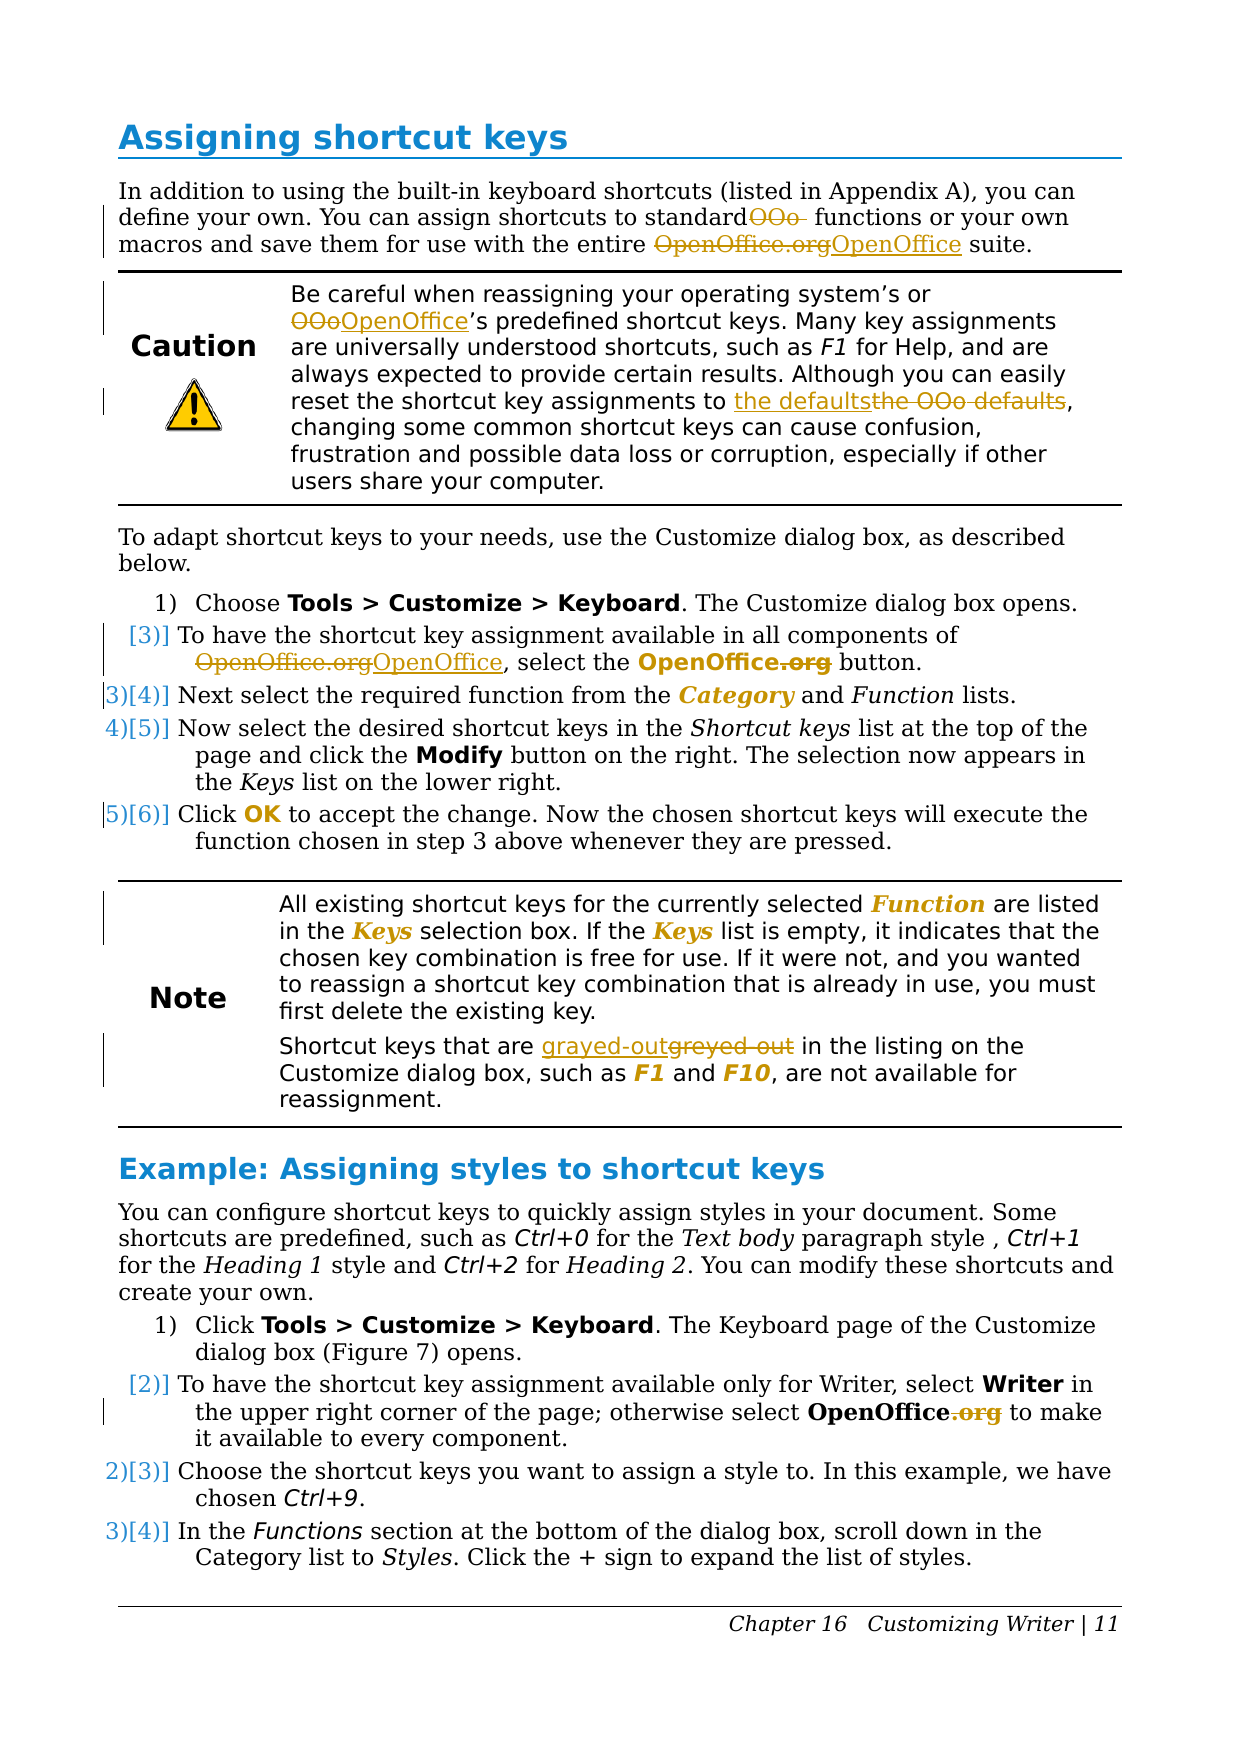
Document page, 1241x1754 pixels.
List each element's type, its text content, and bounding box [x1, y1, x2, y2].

table_header Note [118, 882, 257, 1126]
picture [161, 375, 226, 435]
list To have the shortcut key assignment available in all components of OpenOffice, select the OpenOffice button. [177, 623, 1122, 676]
list Choose the shortcut keys you want to assign a style to. In this example, we have chosen Ctrl+9. [177, 1458, 1122, 1512]
list Click OK to accept the change. Now the chosen shortcut keys will execute the function chosen in step 3 above whenever they are pressed. [177, 802, 1122, 855]
list To have the shortcut key assignment available only for Writer, select Writer in the upper right corner of the page; otherwise select OpenOffice to make it available to every component. [177, 1372, 1122, 1452]
text To adapt shortcut keys to your needs, use the Customize dialog box, as described below. [118, 524, 1122, 577]
table_header Be careful when reassigning your operating system’s or OpenOffice’s predefined shortcut keys. Many key assignments are universally understood shortcuts, such as F1 for Help, and are always expected to provide certain results. Although you can easily reset the shortcut key assignments to the defaults, changing some common shortcut keys can cause confusion, frustration and possible data loss or corruption, especially if other users share your computer. [269, 273, 1122, 503]
text In addition to using the built-in keyboard shortcuts (listed in Appendix A), you can define your own. You can assign shortcuts to standard functions or your own macros and save them for use with the entire OpenOffice suite. [118, 178, 1122, 258]
subtitle Example: Assigning styles to shortcut keys [118, 1153, 1122, 1187]
list In the Functions section at the bottom of the dialog box, scroll down in the Category list to Styles. Click the + sign to expand the list of styles. [177, 1518, 1122, 1571]
list Now select the desired shortcut keys in the Shortcut keys list at the top of the page and click the Modify button on the right. The selection now appears in the Keys list on the lower right. [177, 715, 1122, 795]
table_header Caution [118, 273, 269, 503]
list You can configure shortcut keys to quickly assign styles in your document. Some shortcuts are predefined, such as Ctrl+0 for the Text body paragraph style , Ctrl+1 for the Heading 1 style and Ctrl+2 for Heading 2. You can modify these shortcuts and create your own. [118, 1199, 1122, 1306]
list Next select the required function from the Category and Function lists. [177, 682, 1122, 709]
table_header All existing shortcut keys for the currently selected Function are listed in the Keys selection box. If the Keys list is empty, it indicates that the chosen key combination is free for use. If it were not, and you wanted to reassign a shortcut key combination that is already in use, you must first delete the existing key. Shortcut keys that are grayed-out in the listing on the Customize dialog box, such as F1 and F10, are not available for reassignment. [258, 882, 1122, 1126]
list Choose Tools > Customize > Keyboard. The Customize dialog box opens. [177, 590, 1122, 616]
list Click Tools > Customize > Keyboard. The Keyboard page of the Customize dialog box (Figure 7) opens. [177, 1312, 1122, 1365]
subtitle Assigning shortcut keys [118, 118, 1122, 157]
